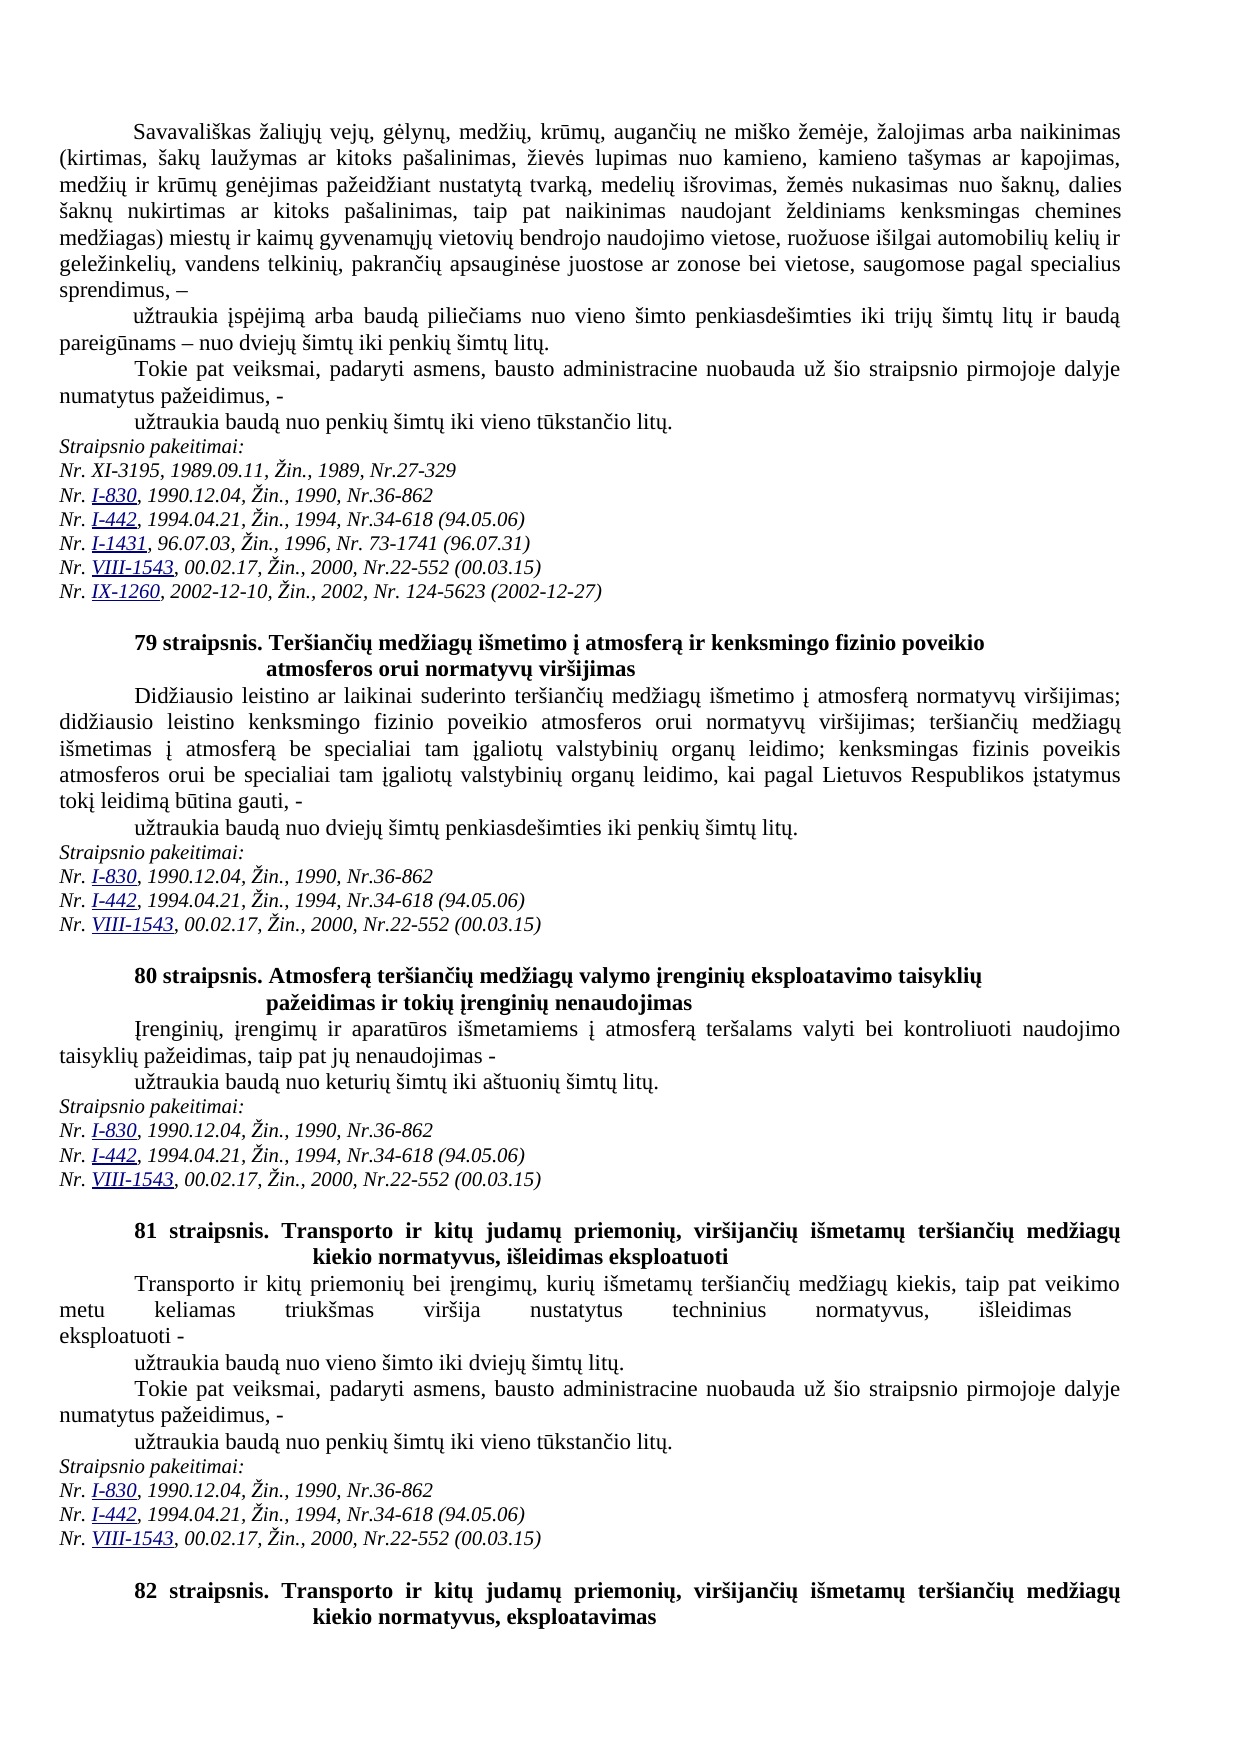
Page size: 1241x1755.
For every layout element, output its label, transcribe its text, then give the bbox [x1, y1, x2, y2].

text Nr. I-830, 1990.12.04, Žin., 1990, Nr.36-862 [59, 1118, 1122, 1142]
text Nr. I-830, 1990.12.04, Žin., 1990, Nr.36-862 [59, 482, 1122, 507]
text užtraukia baudą nuo dviejų šimtų penkiasdešimties iki penkių šimtų litų. [59, 814, 1122, 840]
text Įrenginių, įrengimų ir aparatūros išmetamiems į atmosferą teršalams valyti bei kontroliuoti naudojimo taisyklių pažeidimas, taip pat jų nenaudojimas - [59, 1015, 1122, 1068]
text Tokie pat veiksmai, padaryti asmens, bausto administracine nuobauda už šio straipsnio pirmojoje dalyje numatytus pažeidimus, - [59, 355, 1122, 408]
text pažeidimas ir tokių įrenginių nenaudojimas [266, 989, 1122, 1015]
text užtraukia baudą nuo penkių šimtų iki vieno tūkstančio litų. [59, 408, 1122, 434]
text Didžiausio leistino ar laikinai suderinto teršiančių medžiagų išmetimo į atmosferą normatyvų viršijimas; didžiausio leistino kenksmingo fizinio poveikio atmosferos orui normatyvų viršijimas; teršiančių medžiagų išmetimas į atmosferą be specialiai tam įgaliotų valstybinių organų leidimo; kenksmingas fizinis poveikis atmosferos orui be specialiai tam įgaliotų valstybinių organų leidimo, kai pagal Lietuvos Respublikos įstatymus tokį leidimą būtina gauti, - [59, 682, 1122, 814]
text užtraukia baudą nuo keturių šimtų iki aštuonių šimtų litų. [59, 1068, 1122, 1094]
text atmosferos orui normatyvų viršijimas [266, 656, 1122, 682]
text Nr. VIII-1543, 00.02.17, Žin., 2000, Nr.22-552 (00.03.15) [59, 1167, 1122, 1191]
text Nr. I-442, 1994.04.21, Žin., 1994, Nr.34-618 (94.05.06) [59, 888, 1122, 912]
text Nr. VIII-1543, 00.02.17, Žin., 2000, Nr.22-552 (00.03.15) [59, 912, 1122, 936]
text Nr. VIII-1543, 00.02.17, Žin., 2000, Nr.22-552 (00.03.15) [59, 555, 1122, 579]
text užtraukia baudą nuo vieno šimto iki dviejų šimtų litų. [59, 1349, 1122, 1375]
text Transporto ir kitų priemonių bei įrengimų, kurių išmetamų teršiančių medžiagų kiekis, taip pat veikimo metu keliamas triukšmas viršija nustatytus techninius normatyvus, išleidimas eksploatuoti - [59, 1270, 1122, 1349]
text Nr. I-442, 1994.04.21, Žin., 1994, Nr.34-618 (94.05.06) [59, 507, 1122, 531]
text Nr. I-830, 1990.12.04, Žin., 1990, Nr.36-862 [59, 864, 1122, 888]
text Nr. I-442, 1994.04.21, Žin., 1994, Nr.34-618 (94.05.06) [59, 1142, 1122, 1167]
text užtraukia įspėjimą arba baudą piliečiams nuo vieno šimto penkiasdešimties iki trijų šimtų litų ir baudą pareigūnams – nuo dviejų šimtų iki penkių šimtų litų. [59, 303, 1122, 355]
text Straipsnio pakeitimai: [59, 1094, 1122, 1118]
text Nr. I-1431, 96.07.03, Žin., 1996, Nr. 73-1741 (96.07.31) [59, 531, 1122, 555]
text Nr. XI-3195, 1989.09.11, Žin., 1989, Nr.27-329 [59, 458, 1122, 482]
text Nr. IX-1260, 2002-12-10, Žin., 2002, Nr. 124-5623 (2002-12-27) [59, 579, 1122, 603]
text Nr. I-442, 1994.04.21, Žin., 1994, Nr.34-618 (94.05.06) [59, 1502, 1122, 1526]
text Straipsnio pakeitimai: [59, 1454, 1122, 1478]
text Tokie pat veiksmai, padaryti asmens, bausto administracine nuobauda už šio straipsnio pirmojoje dalyje numatytus pažeidimus, - [59, 1375, 1122, 1428]
text 81 straipsnis. Transporto ir kitų judamų priemonių, viršijančių išmetamų teršiančių medžiagų kiekio normatyvus, išleidimas eksploatuoti [134, 1217, 1122, 1270]
text Straipsnio pakeitimai: [59, 840, 1122, 864]
text Nr. I-830, 1990.12.04, Žin., 1990, Nr.36-862 [59, 1478, 1122, 1502]
text Straipsnio pakeitimai: [59, 434, 1122, 458]
text 79 straipsnis. Teršiančių medžiagų išmetimo į atmosferą ir kenksmingo fizinio poveikio [134, 629, 1122, 656]
text Savavališkas žaliųjų vejų, gėlynų, medžių, krūmų, augančių ne miško žemėje, žalojimas arba naikinimas (kirtimas, šakų laužymas ar kitoks pašalinimas, žievės lupimas nuo kamieno, kamieno tašymas ar kapojimas, medžių ir krūmų genėjimas pažeidžiant nustatytą tvarką, medelių išrovimas, žemės nukasimas nuo šaknų, dalies šaknų nukirtimas ar kitoks pašalinimas, taip pat naikinimas naudojant želdiniams kenksmingas chemines medžiagas) miestų ir kaimų gyvenamųjų vietovių bendrojo naudojimo vietose, ruožuose išilgai automobilių kelių ir geležinkelių, vandens telkinių, pakrančių apsauginėse juostose ar zonose bei vietose, saugomose pagal specialius sprendimus, – [59, 118, 1122, 303]
text Nr. VIII-1543, 00.02.17, Žin., 2000, Nr.22-552 (00.03.15) [59, 1526, 1122, 1550]
text užtraukia baudą nuo penkių šimtų iki vieno tūkstančio litų. [59, 1428, 1122, 1454]
text 82 straipsnis. Transporto ir kitų judamų priemonių, viršijančių išmetamų teršiančių medžiagų kiekio normatyvus, eksploatavimas [134, 1577, 1122, 1629]
text 80 straipsnis. Atmosferą teršiančių medžiagų valymo įrenginių eksploatavimo taisyklių [134, 963, 1122, 989]
